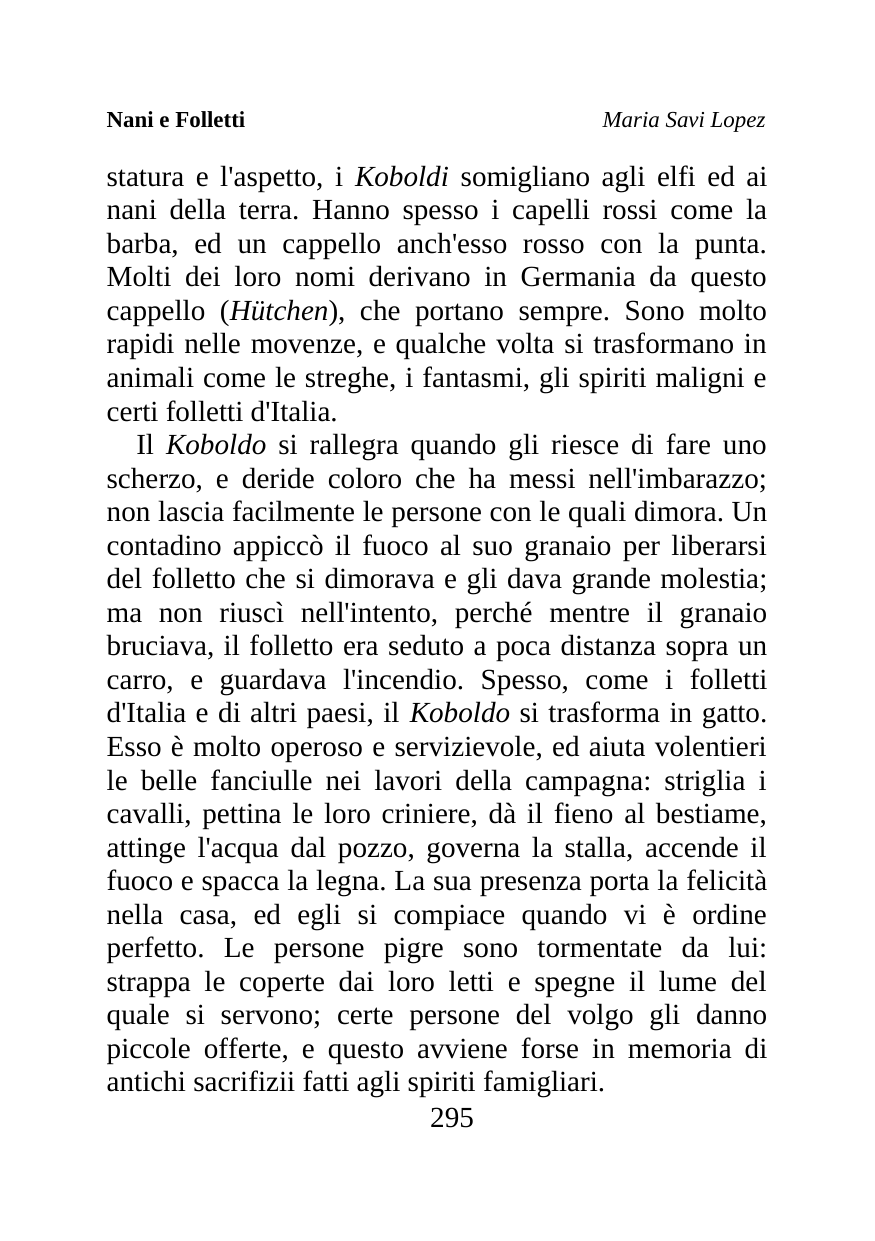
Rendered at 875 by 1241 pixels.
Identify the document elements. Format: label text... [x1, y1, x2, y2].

text Il Koboldo si rallegra quando gli riesce di fare uno scherzo, e deride coloro che ha messi nell'imbarazzo; non lascia facilmente le persone con le quali dimora. Un contadino appiccò il fuoco al suo granaio per liberarsi del folletto che si dimorava e gli dava grande molestia; ma non riuscì nell'intento, perché mentre il granaio bruciava, il folletto era seduto a poca distanza sopra un carro, e guardava l'incendio. Spesso, come i folletti d'Italia e di altri paesi, il Koboldo si trasforma in gatto. Esso è molto operoso e servizievole, ed aiuta volentieri le belle fanciulle nei lavori della campagna: striglia i cavalli, pettina le loro criniere, dà il fieno al bestiame, attinge l'acqua dal pozzo, governa la stalla, accende il fuoco e spacca la legna. La sua presenza porta la felicità nella casa, ed egli si compiace quando vi è ordine perfetto. Le persone pigre sono tormentate da lui: strappa le coperte dai loro letti e spegne il lume del quale si servono; certe persone del volgo gli danno piccole offerte, e questo avviene forse in memoria di antichi sacrifizii fatti agli spiriti famigliari. [106, 427, 768, 1098]
text statura e l'aspetto, i Koboldi somigliano agli elfi ed ai nani della terra. Hanno spesso i capelli rossi come la barba, ed un cappello anch'esso rosso con la punta. Molti dei loro nomi derivano in Germania da questo cappello (Hütchen), che portano sempre. Sono molto rapidi nelle movenze, e qualche volta si trasformano in animali come le streghe, i fantasmi, gli spiriti maligni e certi folletti d'Italia. [106, 159, 768, 427]
